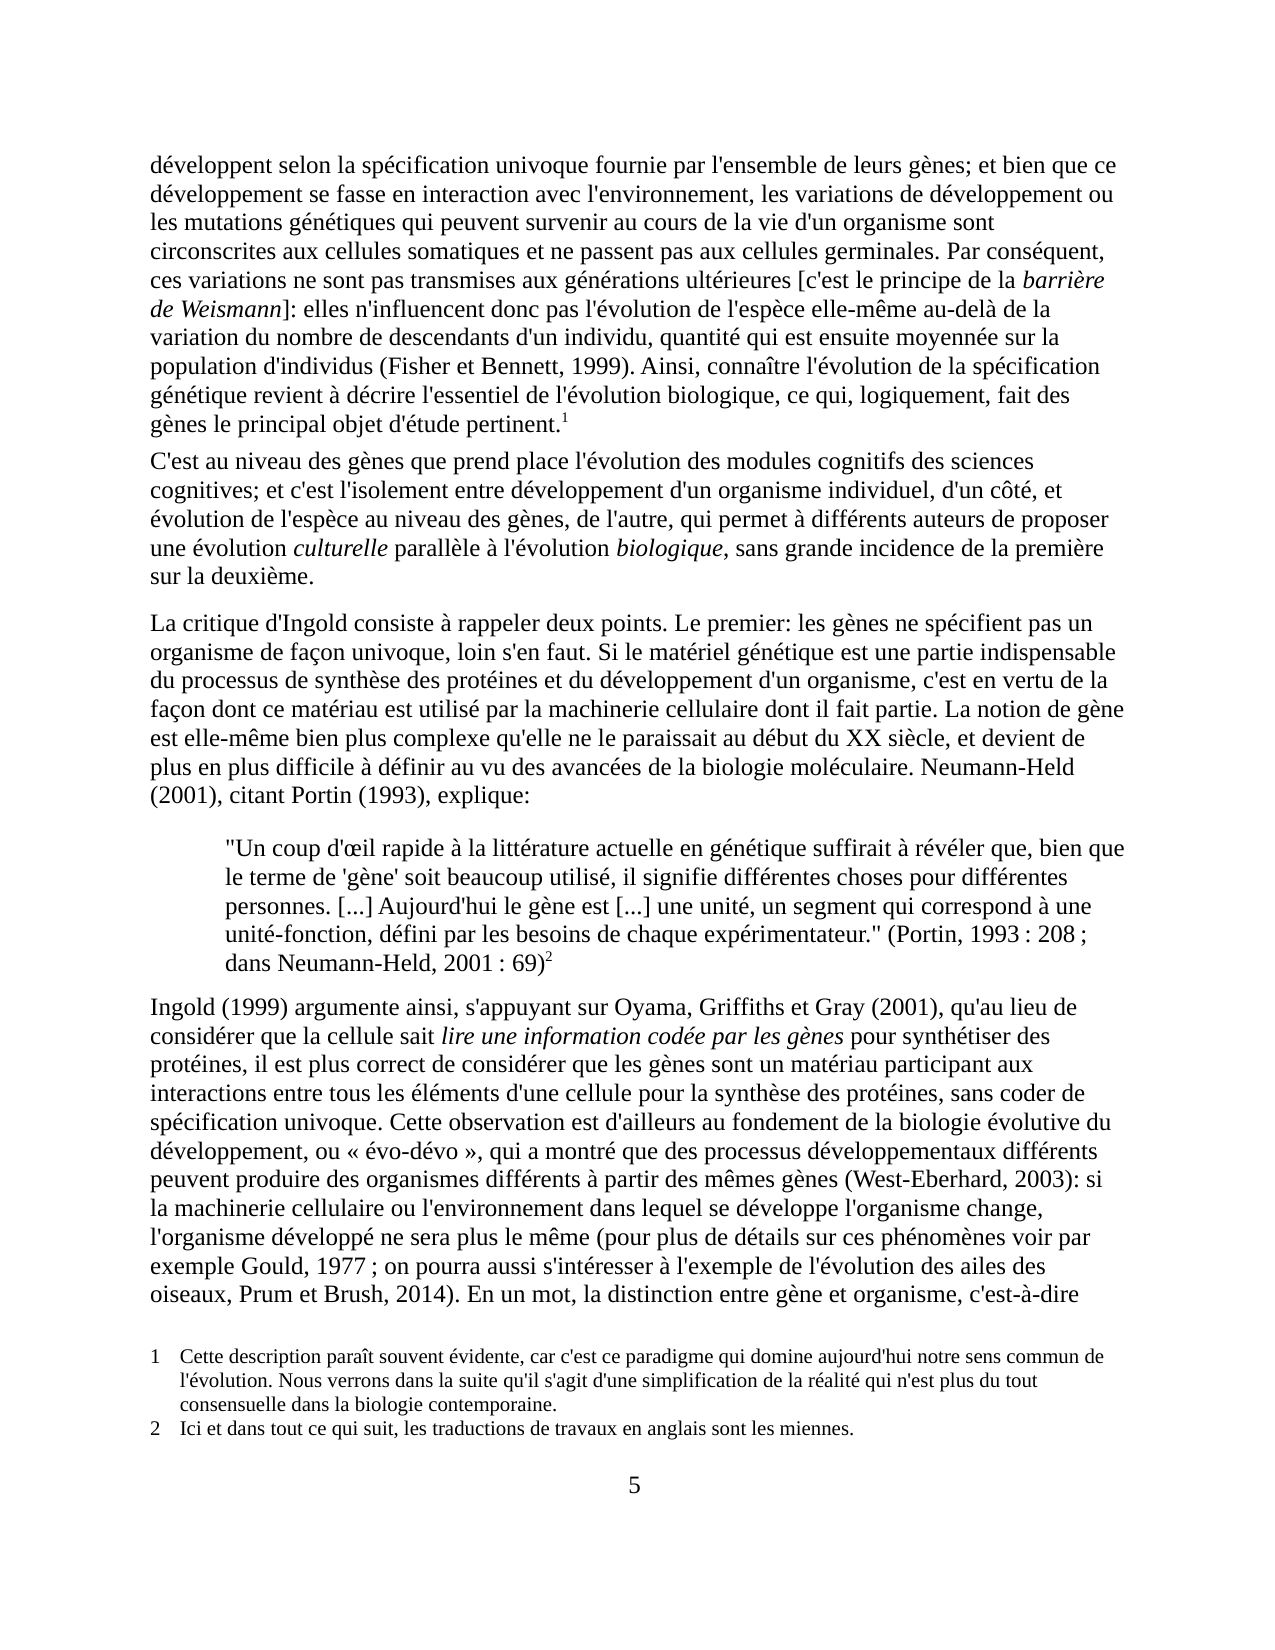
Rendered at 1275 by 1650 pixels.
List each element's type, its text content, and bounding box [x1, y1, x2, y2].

text développent selon la spécification univoque fournie par l'ensemble de leurs gènes; et bien que ce développement se fasse en interaction avec l'environnement, les variations de développement ou les mutations génétiques qui peuvent survenir au cours de la vie d'un organisme sont circonscrites aux cellules somatiques et ne passent pas aux cellules germinales. Par conséquent, ces variations ne sont pas transmises aux générations ultérieures [c'est le principe de la barrière de Weismann]: elles n'influencent donc pas l'évolution de l'espèce elle-même au-delà de la variation du nombre de descendants d'un individu, quantité qui est ensuite moyennée sur la population d'individus (Fisher et Bennett, 1999). Ainsi, connaître l'évolution de la spécification génétique revient à décrire l'essentiel de l'évolution biologique, ce qui, logiquement, fait des gènes le principal objet d'étude pertinent. [150, 150, 1125, 437]
text C'est au niveau des gènes que prend place l'évolution des modules cognitifs des sciences cognitives; et c'est l'isolement entre développement d'un organisme individuel, d'un côté, et évolution de l'espèce au niveau des gènes, de l'autre, qui permet à différents auteurs de proposer une évolution culturelle parallèle à l'évolution biologique, sans grande incidence de la première sur la deuxième. [150, 446, 1125, 590]
text Cette description paraît souvent évidente, car c'est ce paradigme qui domine aujourd'hui notre sens commun de l'évolution. Nous verrons dans la suite qu'il s'agit d'une simplification de la réalité qui n'est plus du tout consensuelle dans la biologie contemporaine. [150, 1344, 1125, 1416]
text La critique d'Ingold consiste à rappeler deux points. Le premier: les gènes ne spécifient pas un organisme de façon univoque, loin s'en faut. Si le matériel génétique est une partie indispensable du processus de synthèse des protéines et du développement d'un organisme, c'est en vertu de la façon dont ce matériau est utilisé par la machinerie cellulaire dont il fait partie. La notion de gène est elle-même bien plus complexe qu'elle ne le paraissait au début du XX siècle, et devient de plus en plus difficile à définir au vu des avancées de la biologie moléculaire. Neumann-Held (2001), citant Portin (1993), explique: [150, 608, 1125, 809]
text "Un coup d'œil rapide à la littérature actuelle en génétique suffirait à révéler que, bien que le terme de 'gène' soit beaucoup utilisé, il signifie différentes choses pour différentes personnes. [...] Aujourd'hui le gène est [...] une unité, un segment qui correspond à une unité-fonction, défini par les besoins de chaque expérimentateur." (Portin, 1993 : 208 ; dans Neumann-Held, 2001 : 69) [225, 833, 1125, 977]
text Ingold (1999) argumente ainsi, s'appuyant sur Oyama, Griffiths et Gray (2001), qu'au lieu de considérer que la cellule sait lire une information codée par les gènes pour synthétiser des protéines, il est plus correct de considérer que les gènes sont un matériau participant aux interactions entre tous les éléments d'une cellule pour la synthèse des protéines, sans coder de spécification univoque. Cette observation est d'ailleurs au fondement de la biologie évolutive du développement, ou « évo-dévo », qui a montré que des processus développementaux différents peuvent produire des organismes différents à partir des mêmes gènes (West-Eberhard, 2003): si la machinerie cellulaire ou l'environnement dans lequel se développe l'organisme change, l'organisme développé ne sera plus le même (pour plus de détails sur ces phénomènes voir par exemple Gould, 1977 ; on pourra aussi s'intéresser à l'exemple de l'évolution des ailes des oiseaux, Prum et Brush, 2014). En un mot, la distinction entre gène et organisme, c'est-à-dire [150, 992, 1125, 1308]
text Ici et dans tout ce qui suit, les traductions de travaux en anglais sont les miennes. [150, 1416, 1125, 1440]
